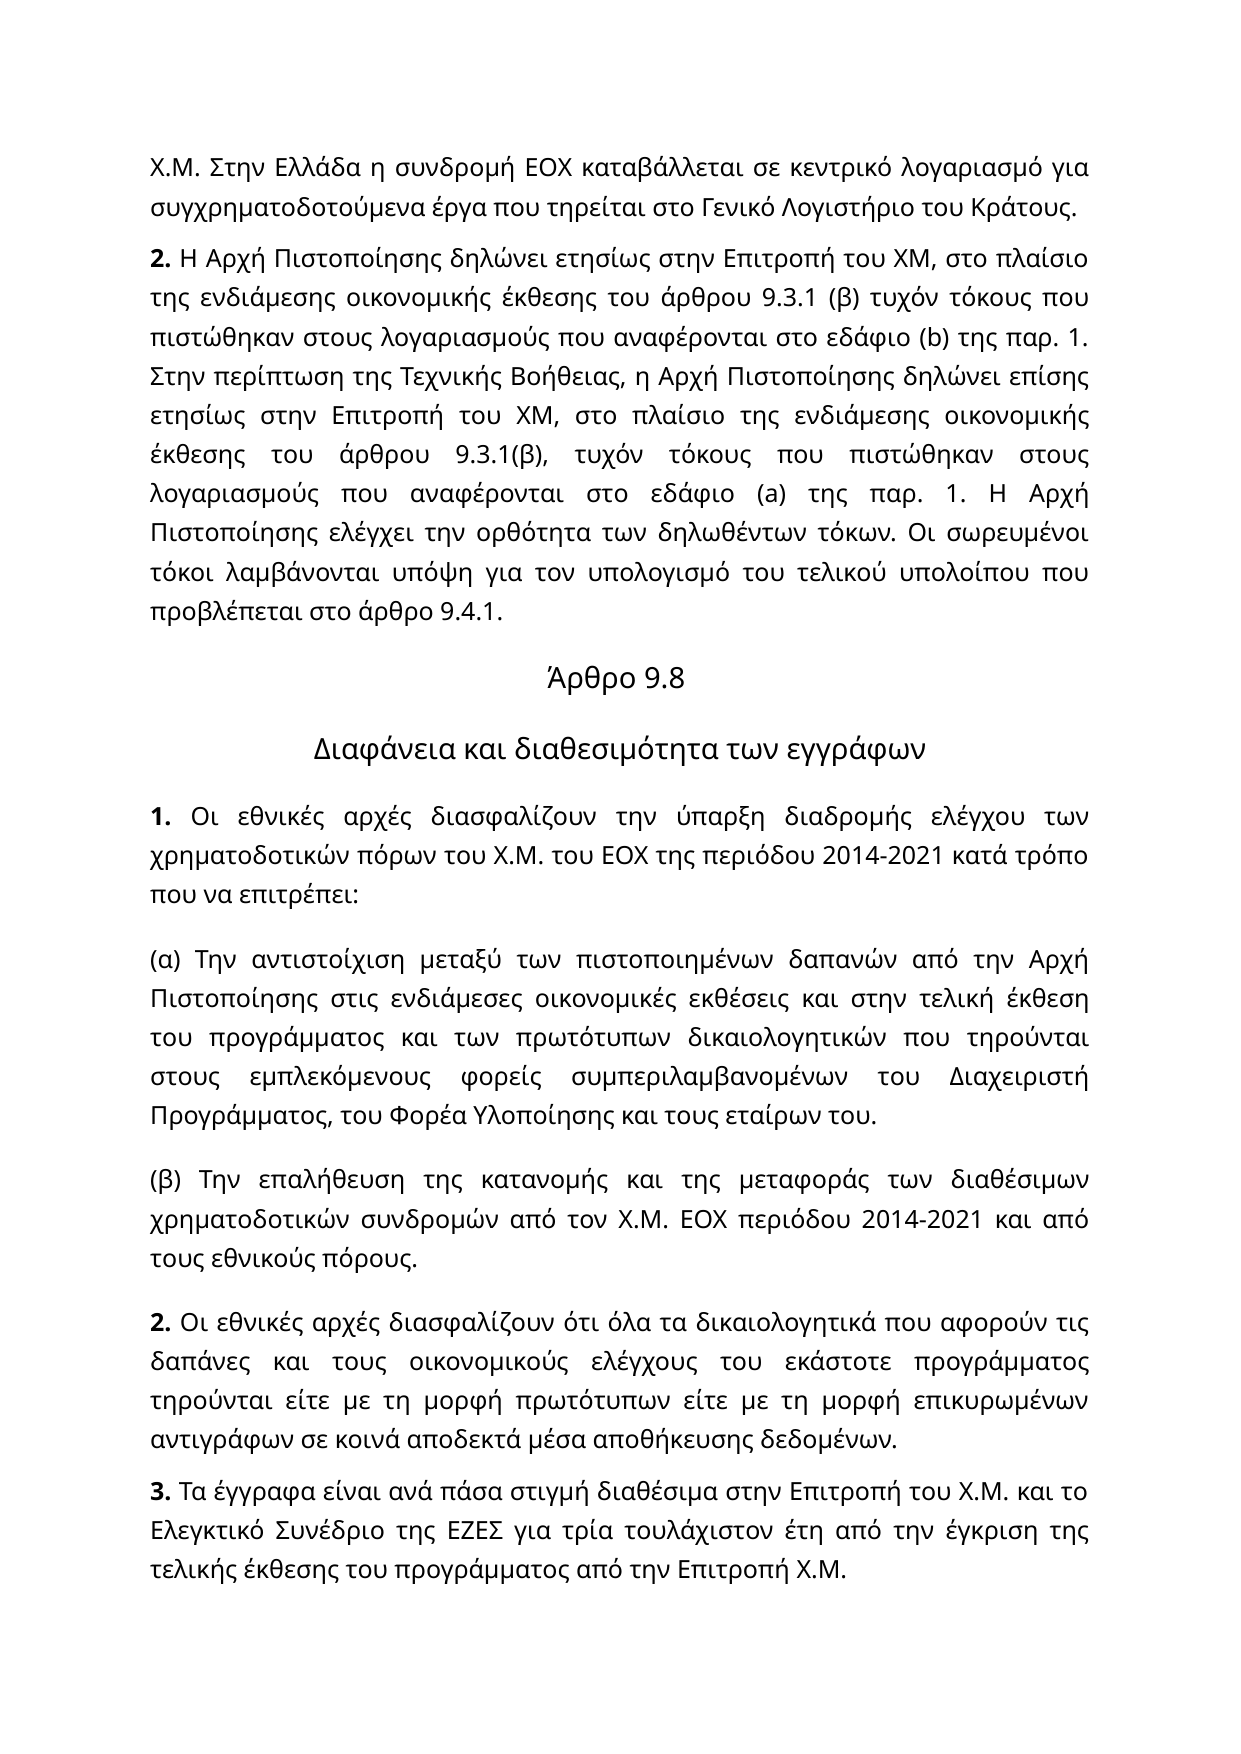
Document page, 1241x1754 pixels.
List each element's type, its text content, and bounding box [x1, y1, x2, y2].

text (β) Την επαλήθευση της κατανομής και της μεταφοράς των διαθέσιμων χρηματοδοτικών συνδρομών από τον Χ.Μ. ΕΟΧ περιόδου 2014-2021 και από τους εθνικούς πόρους. [150, 1162, 1090, 1274]
text Χ.Μ. Στην Ελλάδα η συνδρομή ΕΟΧ καταβάλλεται σε κεντρικό λογαριασμό για συγχρηματοδοτούμενα έργα που τηρείται στο Γενικό Λογιστήριο του Κράτους. [150, 150, 1090, 223]
text 2. Οι εθνικές αρχές διασφαλίζουν ότι όλα τα δικαιολογητικά που αφορούν τις δαπάνες και τους οικονομικούς ελέγχους του εκάστοτε προγράμματος τηρούνται είτε με τη μορφή πρωτότυπων είτε με τη μορφή επικυρωμένων αντιγράφων σε κοινά αποδεκτά μέσα αποθήκευσης δεδομένων. [150, 1304, 1090, 1456]
text (α) Την αντιστοίχιση μεταξύ των πιστοποιημένων δαπανών από την Αρχή Πιστοποίησης στις ενδιάμεσες οικονομικές εκθέσεις και στην τελική έκθεση του προγράμματος και των πρωτότυπων δικαιολογητικών που τηρούνται στους εμπλεκόμενους φορείς συμπεριλαμβανομένων του Διαχειριστή Προγράμματος, του Φορέα Υλοποίησης και τους εταίρων του. [150, 941, 1090, 1132]
subtitle Διαφάνεια και διαθεσιμότητα των εγγράφων [150, 728, 1090, 768]
text 1. Οι εθνικές αρχές διασφαλίζουν την ύπαρξη διαδρομής ελέγχου των χρηματοδοτικών πόρων του Χ.Μ. του ΕΟΧ της περιόδου 2014-2021 κατά τρόπο που να επιτρέπει: [150, 799, 1090, 911]
subtitle Άρθρο 9.8 [150, 657, 1090, 697]
text 3. Τα έγγραφα είναι ανά πάσα στιγμή διαθέσιμα στην Επιτροπή του Χ.Μ. και το Ελεγκτικό Συνέδριο της ΕΖΕΣ για τρία τουλάχιστον έτη από την έγκριση της τελικής έκθεσης του προγράμματος από την Επιτροπή Χ.Μ. [150, 1474, 1090, 1586]
text 2. Η Αρχή Πιστοποίησης δηλώνει ετησίως στην Επιτροπή του ΧΜ, στο πλαίσιο της ενδιάμεσης οικονομικής έκθεσης του άρθρου 9.3.1 (β) τυχόν τόκους που πιστώθηκαν στους λογαριασμούς που αναφέρονται στο εδάφιο (b) της παρ. 1. Στην περίπτωση της Τεχνικής Βοήθειας, η Αρχή Πιστοποίησης δηλώνει επίσης ετησίως στην Επιτροπή του ΧΜ, στο πλαίσιο της ενδιάμεσης οικονομικής έκθεσης του άρθρου 9.3.1(β), τυχόν τόκους που πιστώθηκαν στους λογαριασμούς που αναφέρονται στο εδάφιο (a) της παρ. 1. Η Αρχή Πιστοποίησης ελέγχει την ορθότητα των δηλωθέντων τόκων. Οι σωρευμένοι τόκοι λαμβάνονται υπόψη για τον υπολογισμό του τελικού υπολοίπου που προβλέπεται στο άρθρο 9.4.1. [150, 241, 1090, 627]
